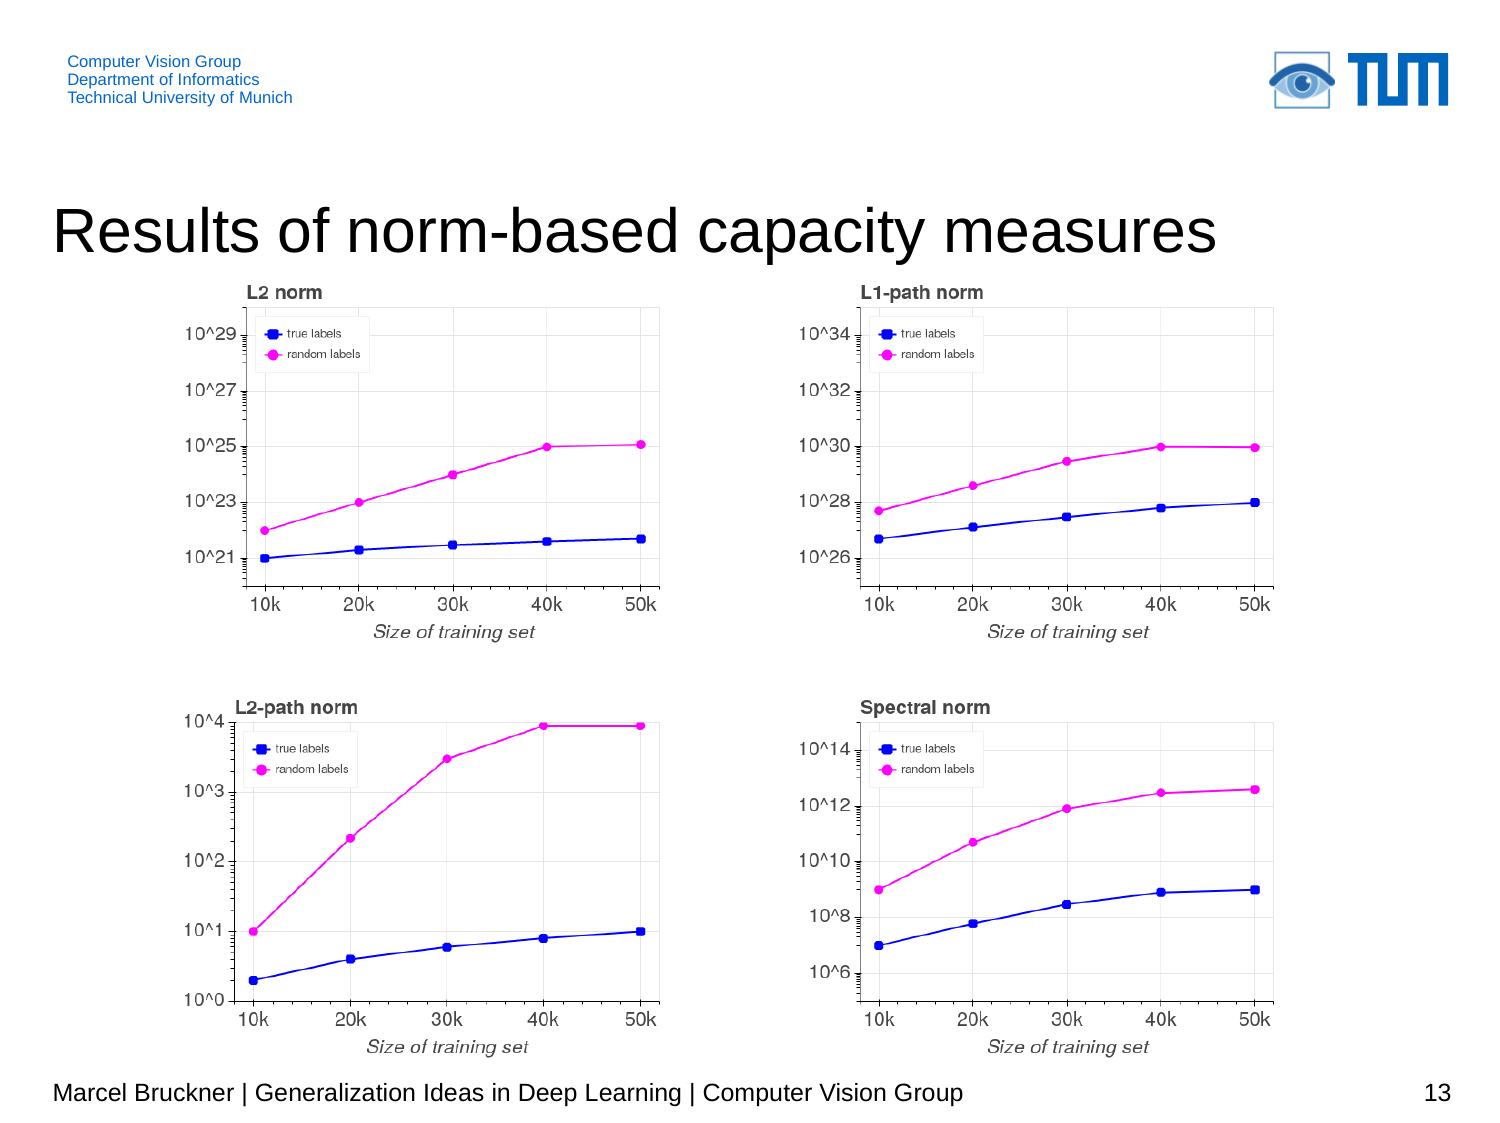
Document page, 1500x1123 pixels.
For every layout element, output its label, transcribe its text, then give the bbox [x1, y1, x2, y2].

picture [791, 271, 1300, 646]
picture [1269, 47, 1335, 113]
picture [177, 686, 686, 1061]
picture [791, 686, 1300, 1061]
title Results of norm-based capacity measures [52, 195, 1453, 266]
picture [177, 271, 686, 646]
